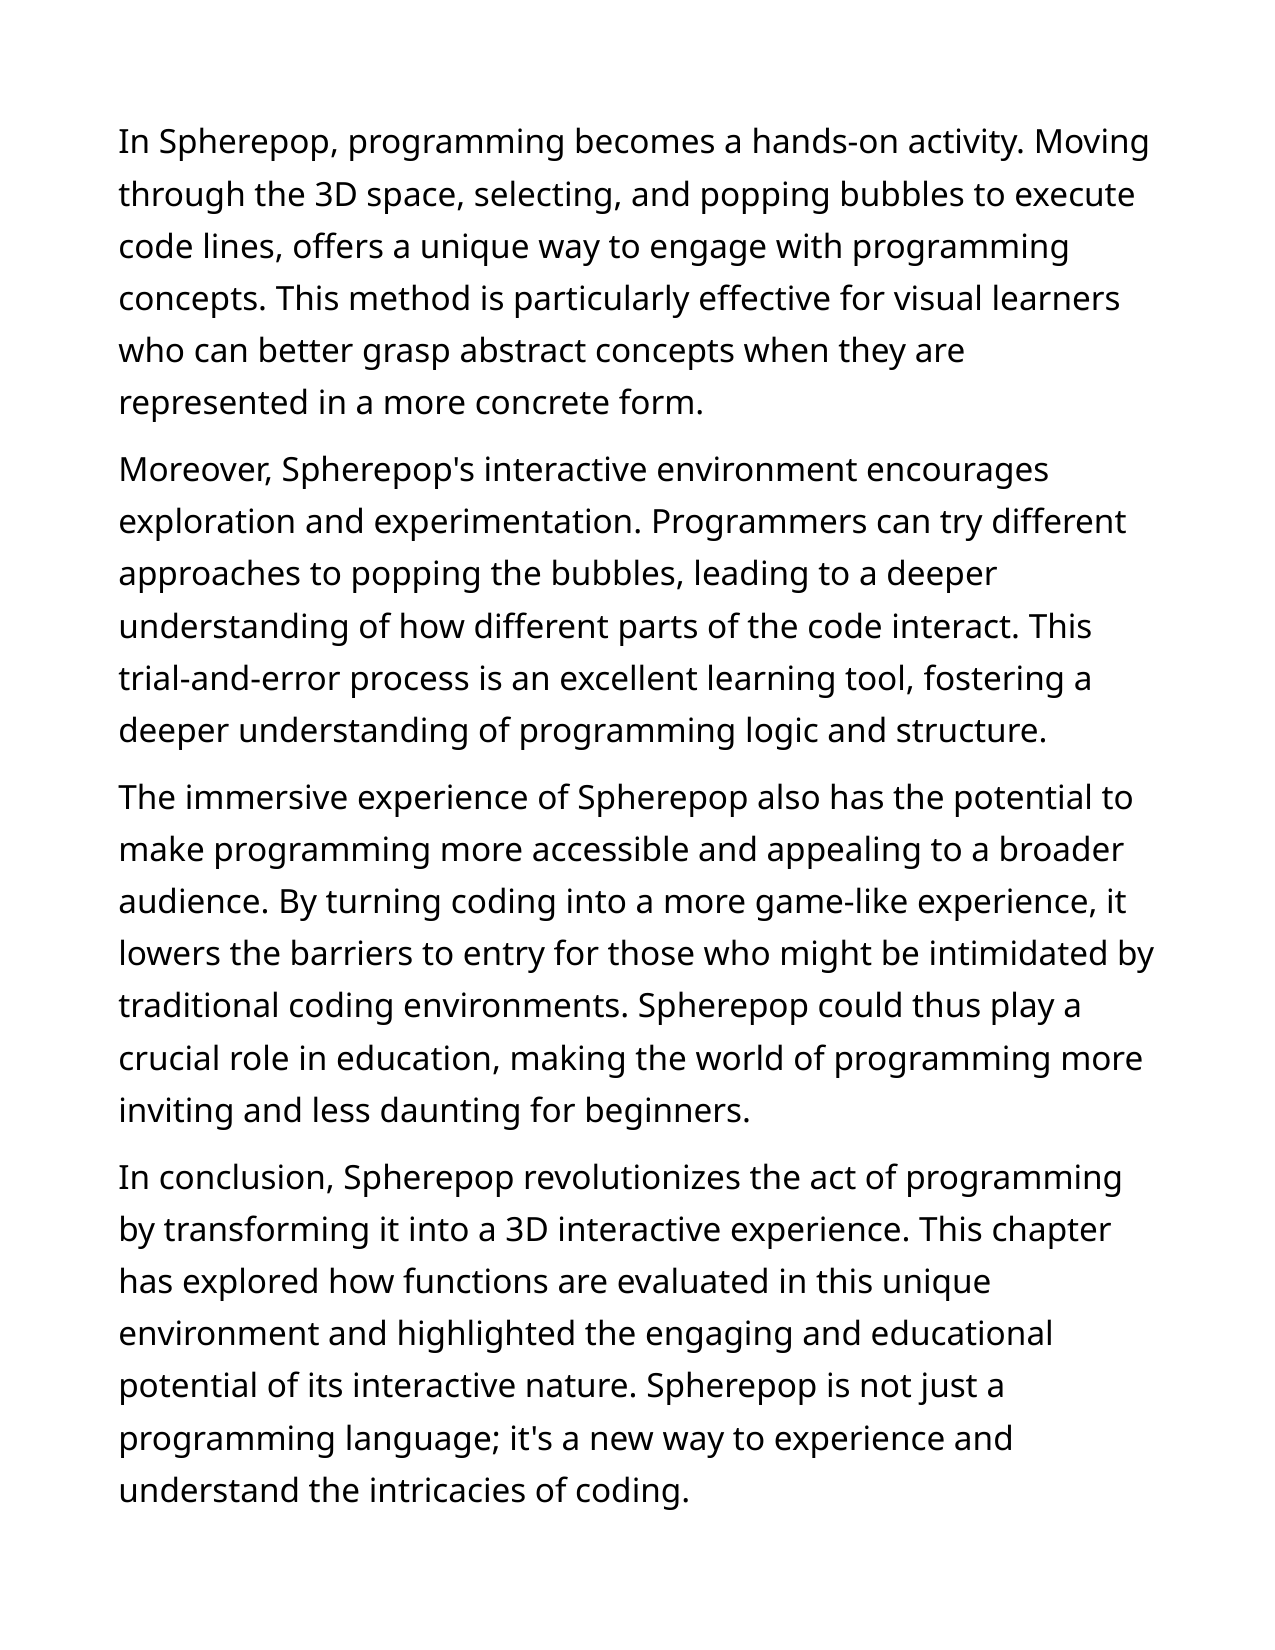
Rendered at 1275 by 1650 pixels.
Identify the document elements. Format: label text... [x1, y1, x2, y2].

text The immersive experience of Spherepop also has the potential to make programming more accessible and appealing to a broader audience. By turning coding into a more game-like experience, it lowers the barriers to entry for those who might be intimidated by traditional coding environments. Spherepop could thus play a crucial role in education, making the world of programming more inviting and less daunting for beginners. [118, 773, 1157, 1132]
text Moreover, Spherepop's interactive environment encourages exploration and experimentation. Programmers can try different approaches to popping the bubbles, leading to a deeper understanding of how different parts of the code interact. This trial-and-error process is an excellent learning tool, fostering a deeper understanding of programming logic and structure. [118, 446, 1157, 752]
text In Spherepop, programming becomes a hands-on activity. Moving through the 3D space, selecting, and popping bubbles to execute code lines, offers a unique way to engage with programming concepts. This method is particularly effective for visual learners who can better grasp abstract concepts when they are represented in a more concrete form. [118, 118, 1157, 424]
text In conclusion, Spherepop revolutionizes the act of programming by transforming it into a 3D interactive experience. This chapter has explored how functions are evaluated in this unique environment and highlighted the engaging and educational potential of its interactive nature. Spherepop is not just a programming language; it's a new way to experience and understand the intricacies of coding. [118, 1153, 1157, 1512]
